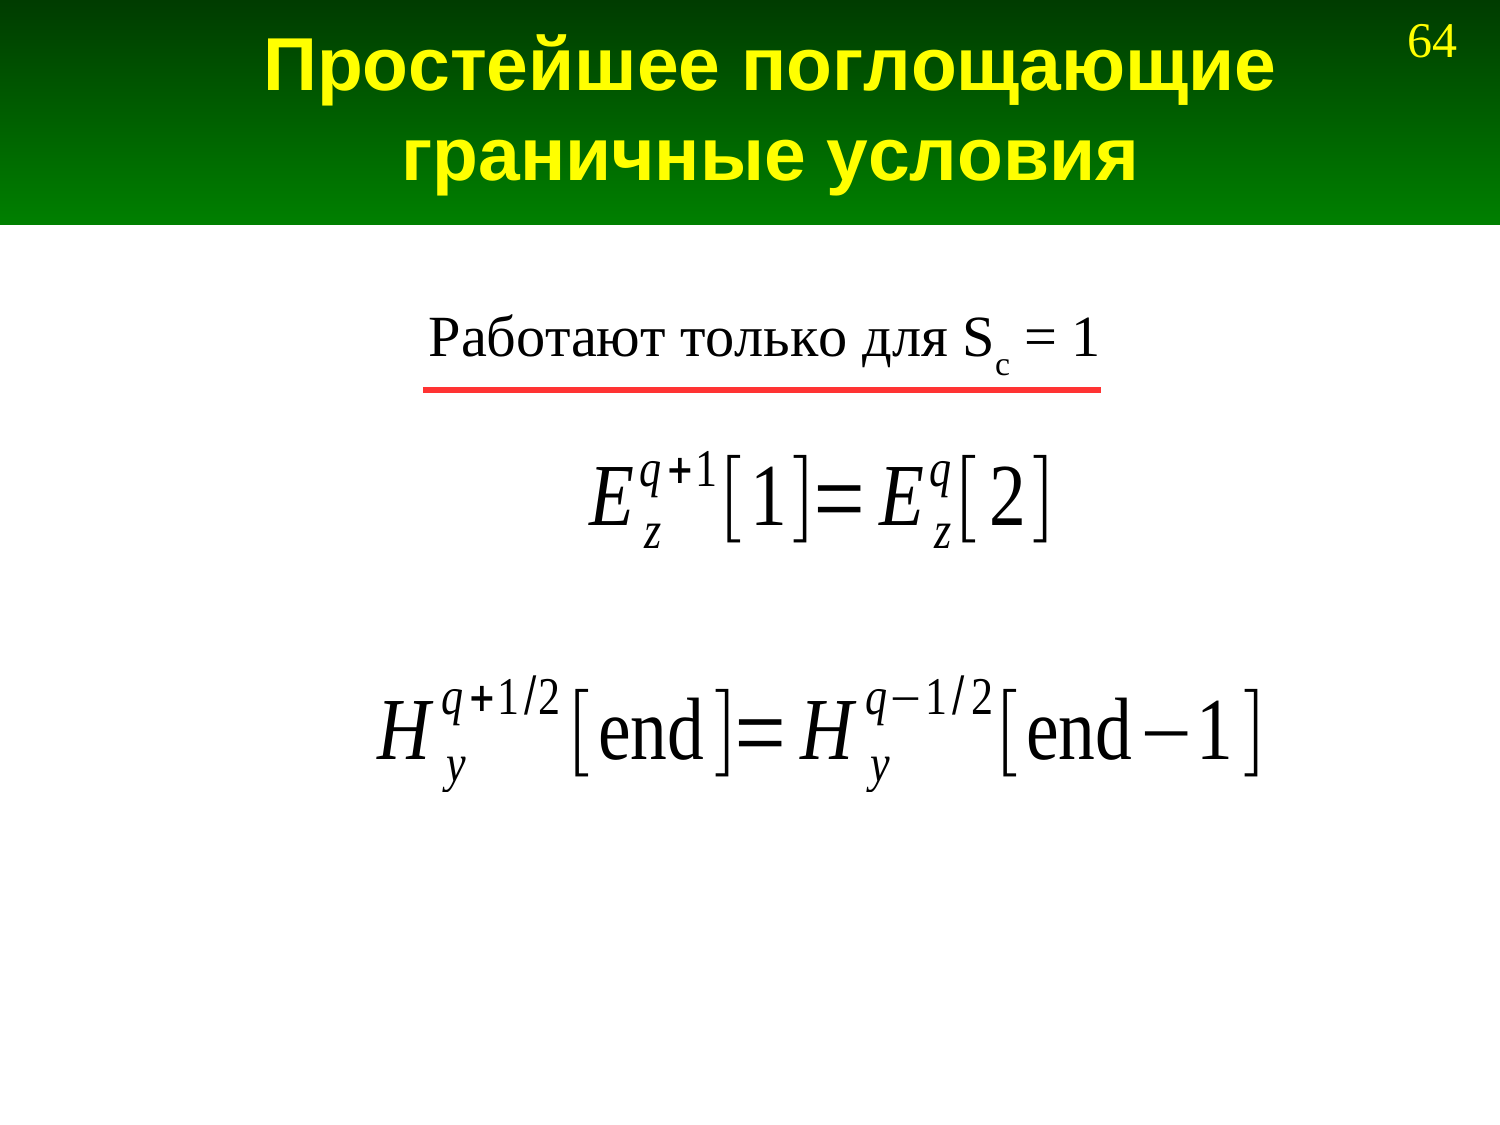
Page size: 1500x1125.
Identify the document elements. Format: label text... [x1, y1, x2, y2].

chart [354, 437, 1279, 792]
text_box Работают только для Sc = 1 [413, 290, 1117, 390]
title Простейшее поглощающие граничные условия [100, 7, 1441, 204]
